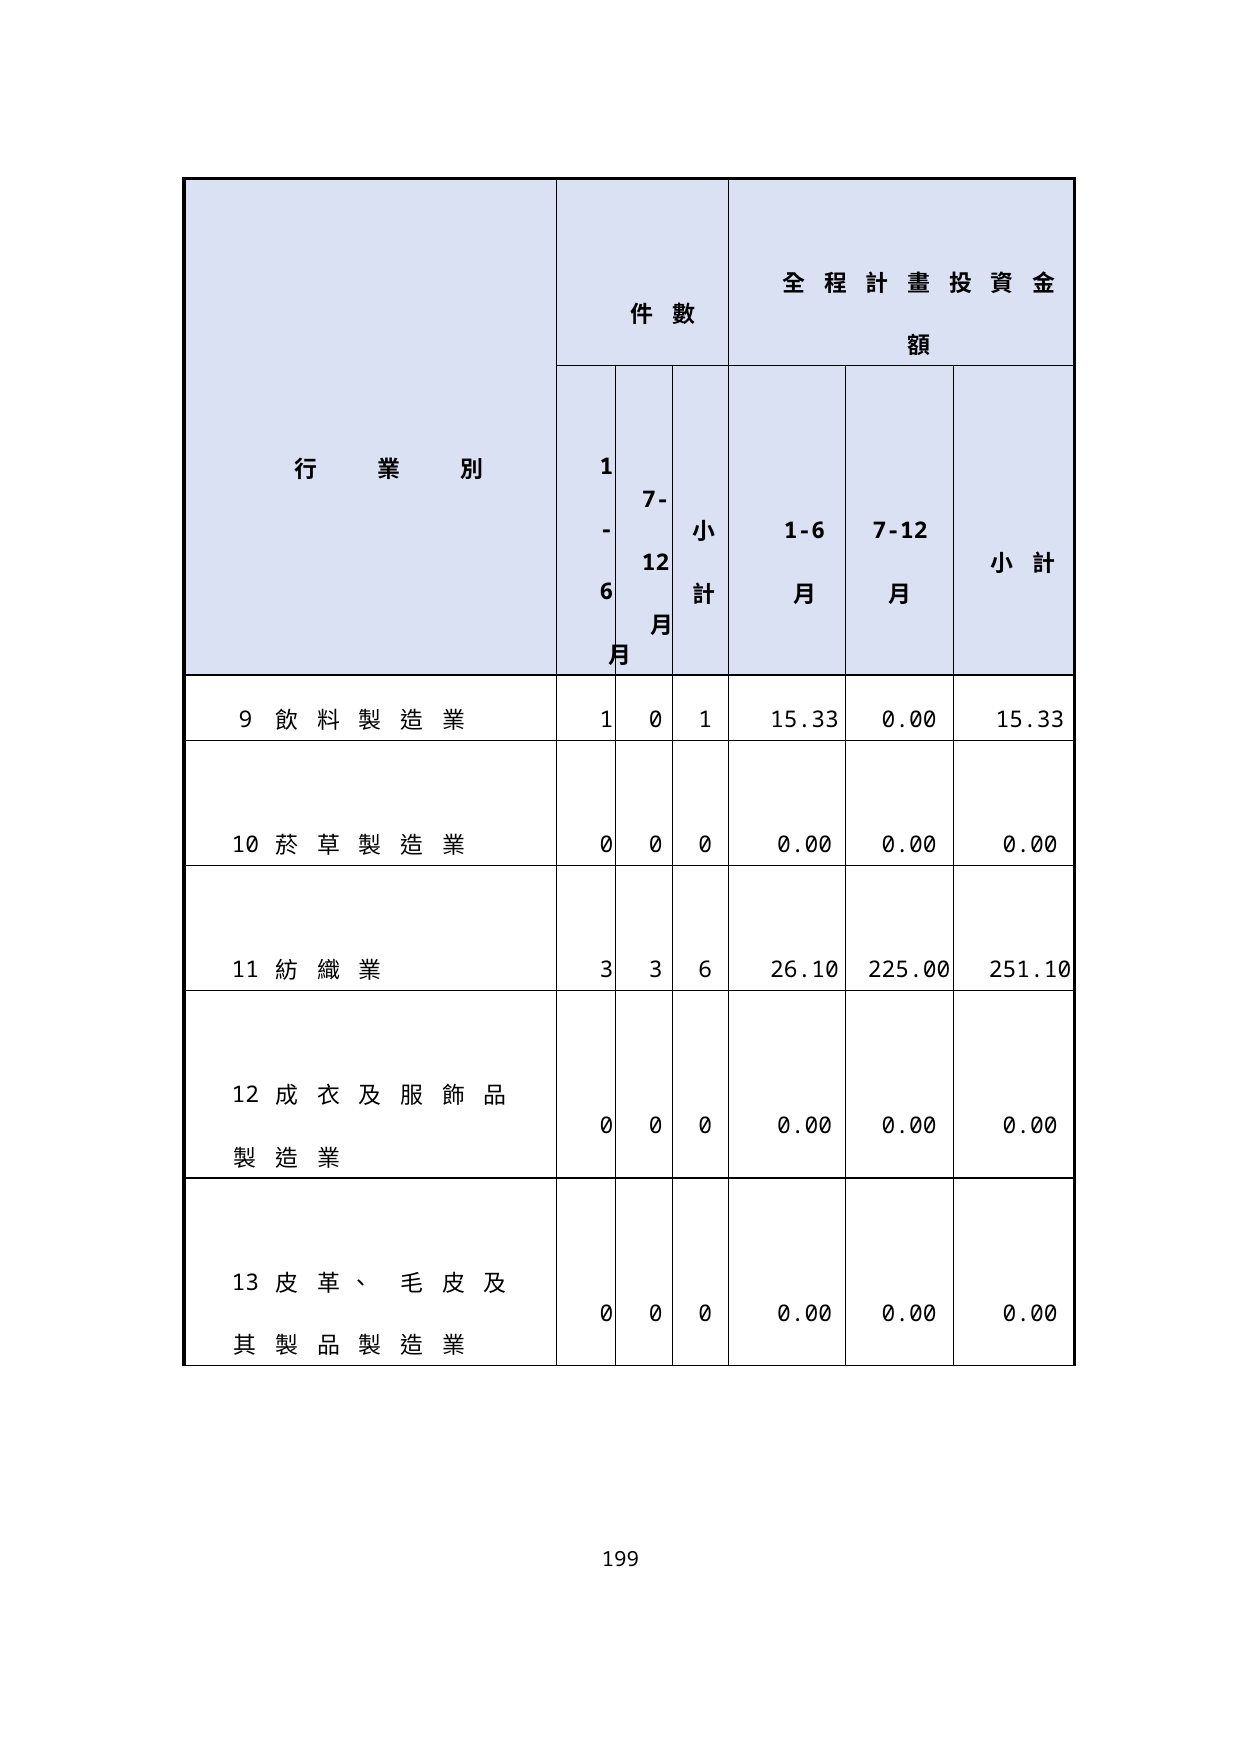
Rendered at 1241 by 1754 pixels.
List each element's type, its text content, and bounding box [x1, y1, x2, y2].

table_cell 0.00 [954, 741, 1073, 865]
table_cell 0.00 [846, 741, 953, 865]
table_cell 12成衣及服飾品製造業 [186, 991, 556, 1177]
table_cell 0 [616, 676, 672, 740]
table_cell 11紡織業 [186, 866, 556, 990]
table_header 件數 [557, 180, 728, 365]
table_cell 1 [557, 676, 615, 740]
table_cell 0.00 [846, 1179, 953, 1365]
table_cell 1-6月 [557, 366, 615, 674]
table_cell 0 [557, 741, 615, 865]
table_cell 0.00 [954, 1179, 1073, 1365]
table_cell 小計 [673, 366, 728, 674]
table_cell 10菸草製造業 [186, 741, 556, 865]
table_cell 0 [616, 741, 672, 865]
table_cell 0 [616, 1179, 672, 1365]
table_header 全程計畫投資金額 [729, 180, 1073, 365]
table_cell 0.00 [729, 991, 845, 1177]
table_cell 小計 [954, 366, 1073, 674]
table_cell 7-12月 [846, 366, 953, 674]
table_cell 13皮革、毛皮及其製品製造業 [186, 1179, 556, 1365]
table_cell 0 [557, 991, 615, 1177]
table_cell 0 [673, 991, 728, 1177]
table_cell 26.10 [729, 866, 845, 990]
table_cell 251.10 [954, 866, 1073, 990]
table_cell 0.00 [729, 1179, 845, 1365]
table_cell 3 [616, 866, 672, 990]
table_cell 0.00 [846, 991, 953, 1177]
table_cell 1-6月 [729, 366, 845, 674]
table_cell 0.00 [729, 741, 845, 865]
table_cell 0.00 [954, 991, 1073, 1177]
table_cell 0 [557, 1179, 615, 1365]
table_cell 225.00 [846, 866, 953, 990]
table_cell 15.33 [729, 676, 845, 740]
table_cell 0 [673, 741, 728, 865]
table_cell 9飲料製造業 [186, 676, 556, 740]
table_cell 0.00 [846, 676, 953, 740]
table_cell 0 [673, 1179, 728, 1365]
table_cell 7-12月 [616, 366, 672, 674]
table_cell 0 [616, 991, 672, 1177]
table_header 行 業 別 [186, 180, 556, 674]
table_cell 15.33 [954, 676, 1073, 740]
table_cell 1 [673, 676, 728, 740]
table_cell 6 [673, 866, 728, 990]
table_cell 3 [557, 866, 615, 990]
